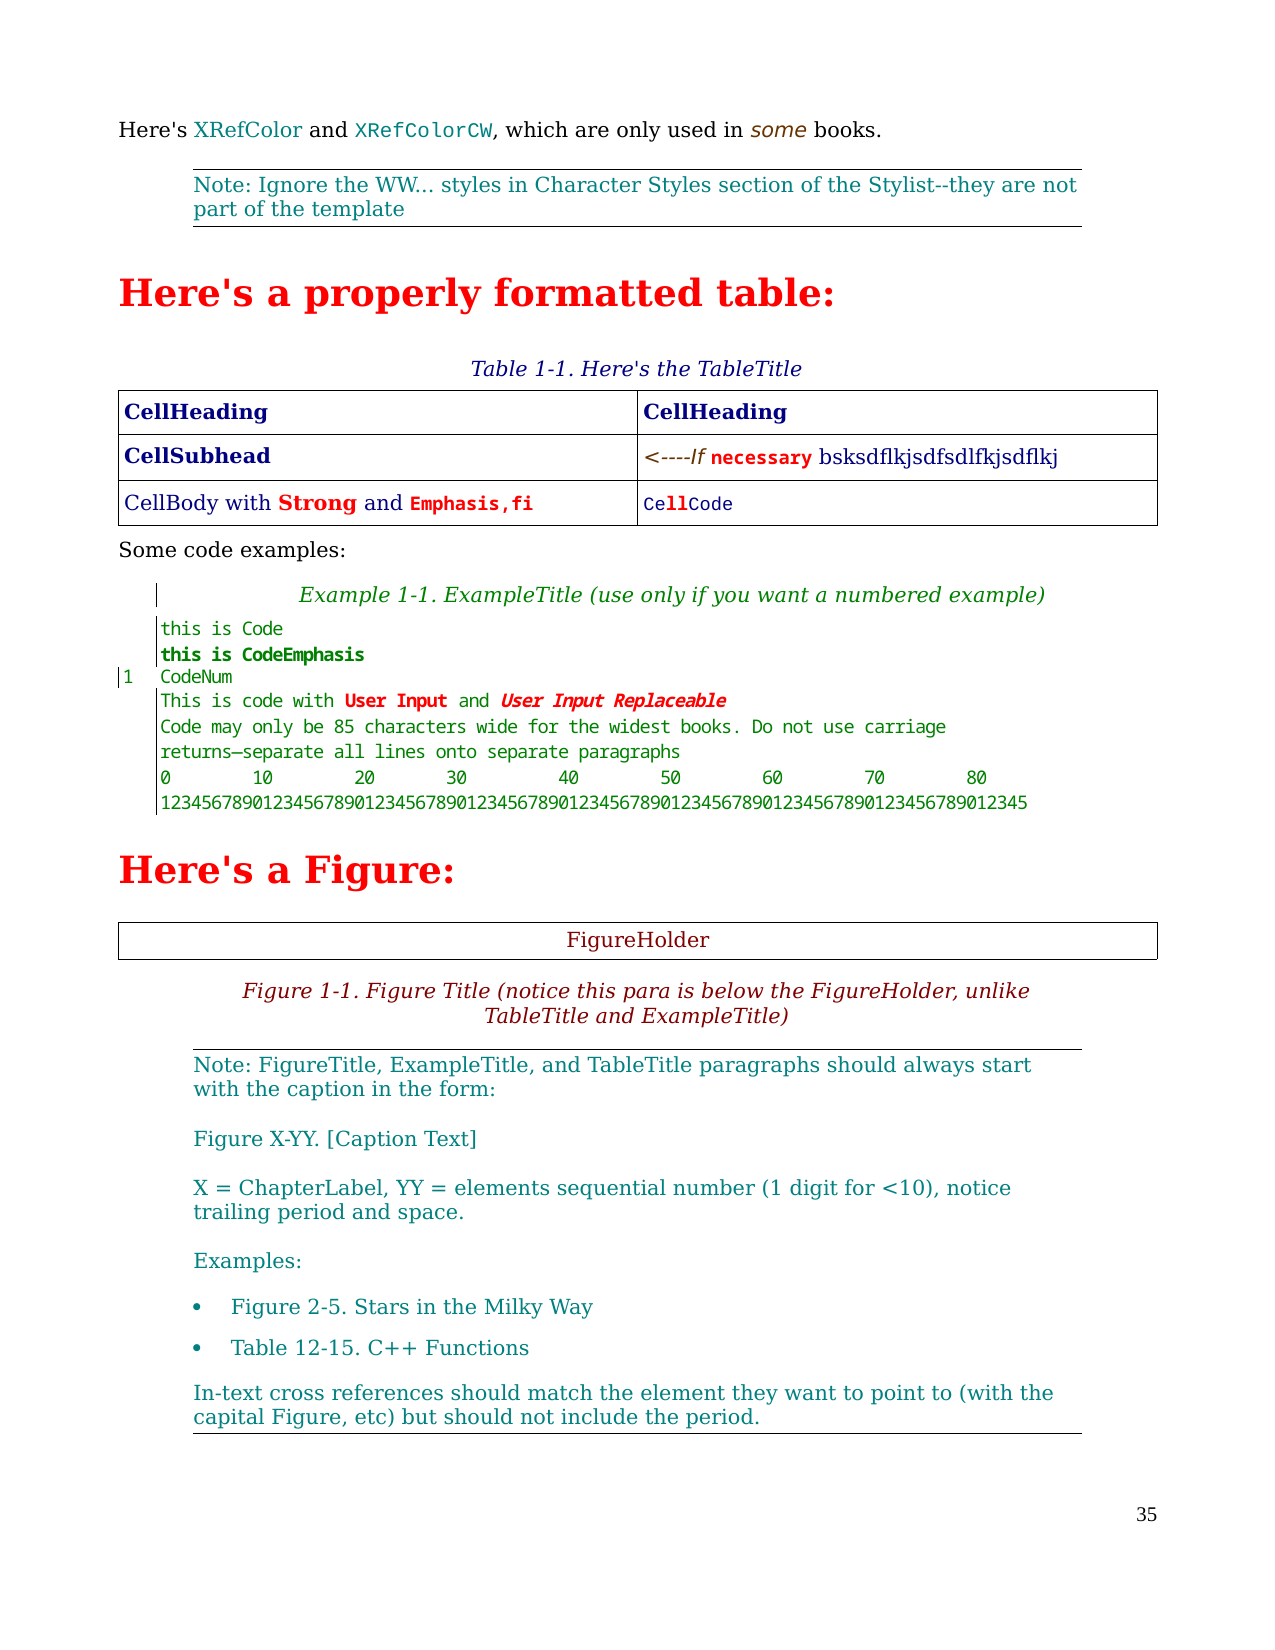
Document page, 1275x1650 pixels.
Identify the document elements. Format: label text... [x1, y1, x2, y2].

text Here's a properly formatted table: [118, 272, 1157, 316]
text Examples: [193, 1245, 1082, 1274]
title Table 1-1. Here's the TableTitle [193, 357, 1082, 382]
text Note: Ignore the WW... styles in Character Styles section of the Stylist--they are not part of the template [193, 170, 1082, 226]
text This is code with User Input and User Input Replaceable [157, 688, 1275, 713]
text Note: FigureTitle, ExampleTitle, and TableTitle paragraphs should always start with the caption in the form: [193, 1050, 1082, 1102]
text this is Code [157, 616, 1176, 641]
text 0 10 20 30 40 50 60 70 80 [157, 764, 1176, 790]
text Figure X-YY. [Caption Text] [193, 1122, 1082, 1151]
list Table 12-15. C++ Functions [193, 1331, 1082, 1360]
text this is CodeEmphasis [157, 641, 1176, 667]
text X = ChapterLabel, YY = elements sequential number (1 digit for <10), notice trailing period and space. [193, 1172, 1082, 1224]
table_header CellHeading [638, 391, 1157, 434]
text Here's XRefColor and XRefColorCW, which are only used in some books. [118, 118, 1157, 144]
text FigureHolder [119, 923, 1157, 959]
text returns—separate all lines onto separate paragraphs [157, 739, 1176, 764]
title Figure 1-1. Figure Title (notice this para is below the FigureHolder, unlike TableTitle and ExampleTitle) [193, 979, 1082, 1028]
table_cell CellCode [638, 481, 1157, 525]
text In-text cross references should match the element they want to point to (with the capital Figure, etc) but should not include the period. [193, 1376, 1082, 1433]
text Here's a Figure: [118, 848, 1157, 893]
list Figure 2-5. Stars in the Milky Way [193, 1290, 1082, 1319]
text Code may only be 85 characters wide for the widest books. Do not use carriage [157, 713, 1176, 739]
text 1234567890123456789012345678901234567890123456789012345678901234567890123456789012345 [157, 790, 1176, 815]
table_header CellHeading [119, 391, 637, 434]
list CodeNum [119, 667, 1275, 688]
text Some code examples: [118, 538, 1157, 562]
table_cell CellSubhead [119, 435, 637, 480]
table_cell CellBody with Strong and Emphasis,fi [119, 481, 637, 525]
title Example 1-1. ExampleTitle (use only if you want a numbered example) [157, 583, 1187, 607]
table_cell <----If necessary bsksdflkjsdfsdlfkjsdflkj [638, 435, 1157, 480]
